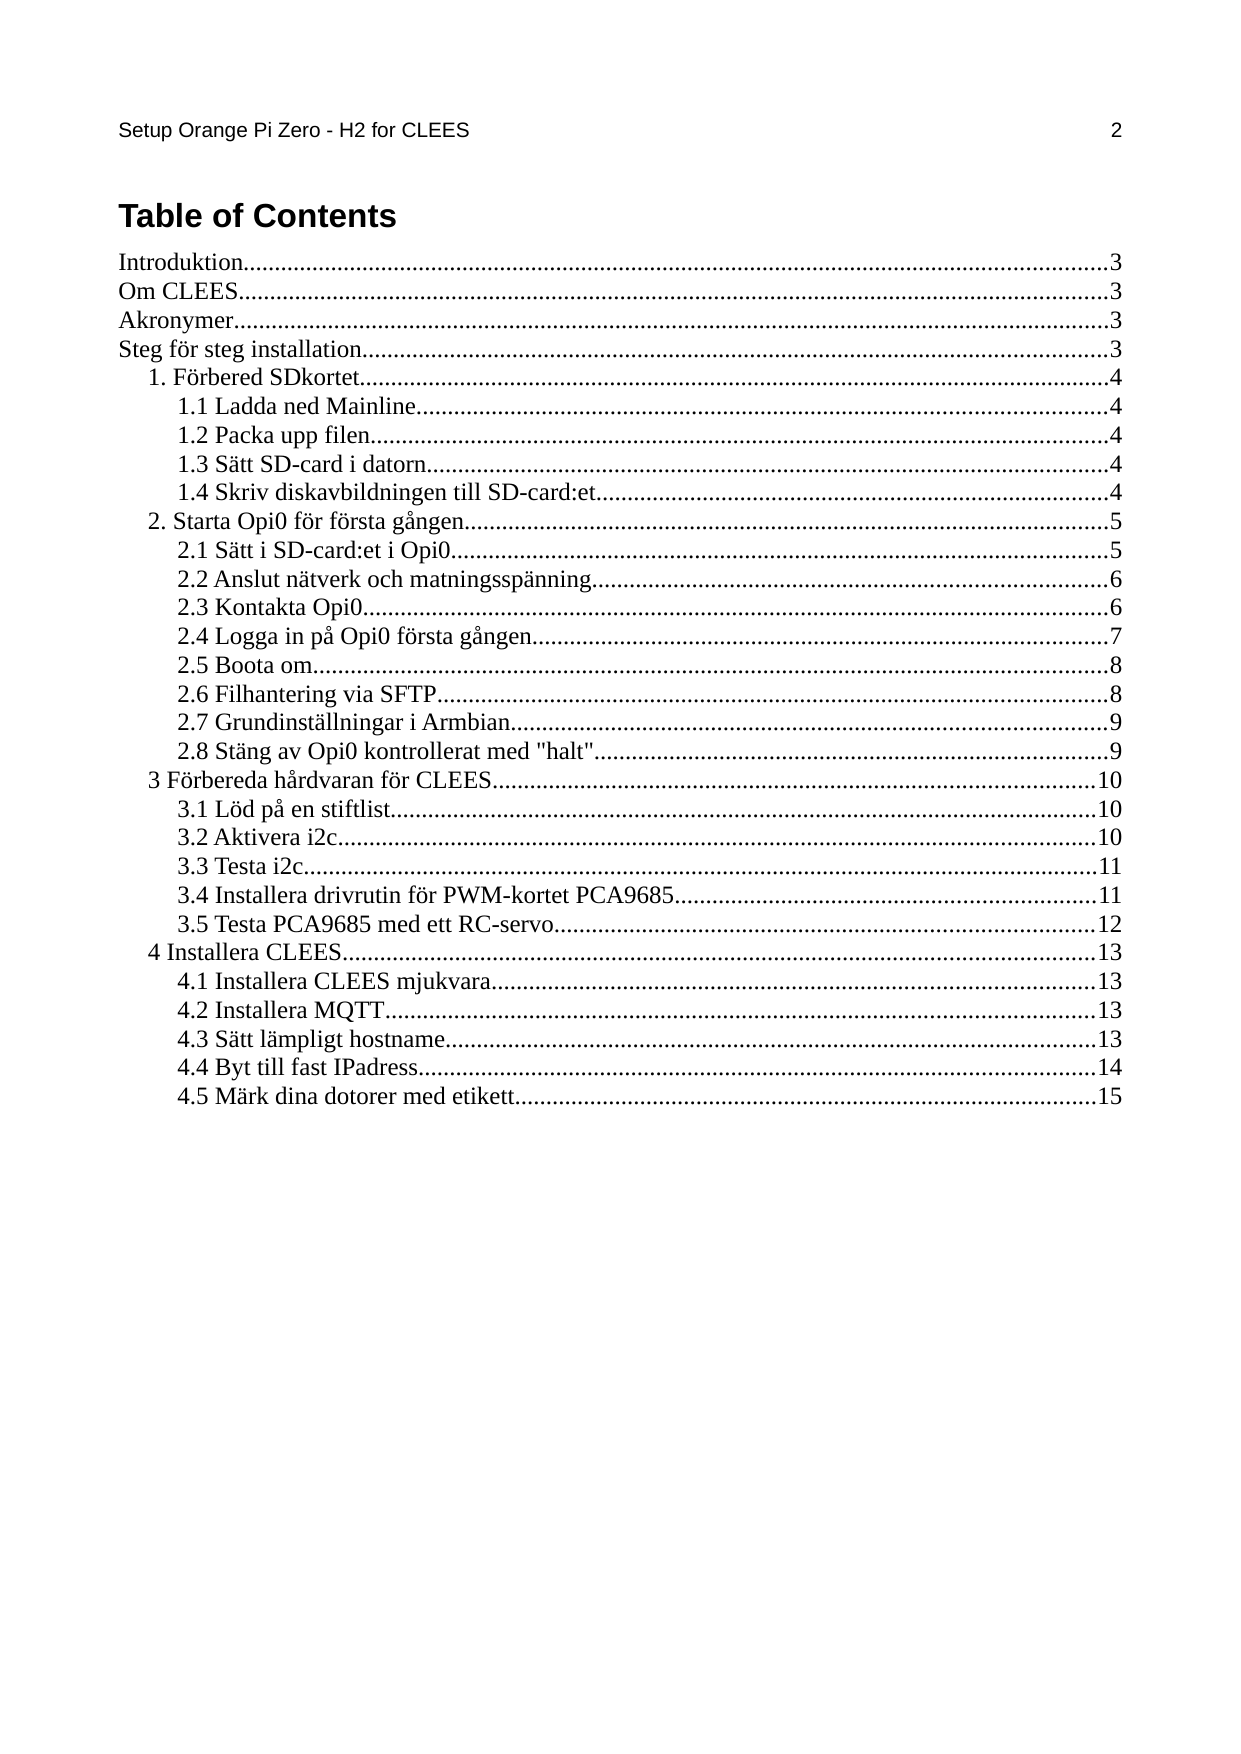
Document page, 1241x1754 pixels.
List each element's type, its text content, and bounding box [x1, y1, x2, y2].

subtitle Table of Contents [118, 197, 1122, 235]
text 4.5 Märk dina dotorer med etikett 15 [177, 1081, 1122, 1110]
text 4.2 Installera MQTT 13 [177, 995, 1122, 1024]
text 3.1 Löd på en stiftlist 10 [177, 794, 1122, 822]
text 1. Förbered SDkortet 4 [148, 362, 1122, 391]
text 4.1 Installera CLEES mjukvara 13 [177, 966, 1122, 995]
text 2.8 Stäng av Opi0 kontrollerat med "halt" 9 [177, 736, 1122, 765]
text 4 Installera CLEES 13 [148, 937, 1122, 966]
text 1.4 Skriv diskavbildningen till SD-card:et 4 [177, 477, 1122, 506]
text 3.2 Aktivera i2c 10 [177, 822, 1122, 851]
text 2.3 Kontakta Opi0 6 [177, 592, 1122, 621]
text 2.5 Boota om 8 [177, 650, 1122, 679]
text 2. Starta Opi0 för första gången 5 [148, 506, 1122, 535]
text 1.2 Packa upp filen 4 [177, 420, 1122, 449]
text 2.6 Filhantering via SFTP 8 [177, 679, 1122, 707]
text 2.2 Anslut nätverk och matningsspänning 6 [177, 564, 1122, 592]
text Akronymer 3 [118, 305, 1122, 334]
text 3.4 Installera drivrutin för PWM-kortet PCA9685 11 [177, 880, 1122, 909]
text 2.7 Grundinställningar i Armbian 9 [177, 707, 1122, 736]
text Steg för steg installation 3 [118, 334, 1122, 362]
text 3.5 Testa PCA9685 med ett RC-servo 12 [177, 909, 1122, 937]
text 1.3 Sätt SD-card i datorn 4 [177, 449, 1122, 477]
text 4.4 Byt till fast IPadress 14 [177, 1052, 1122, 1081]
text 4.3 Sätt lämpligt hostname 13 [177, 1024, 1122, 1052]
text 2.4 Logga in på Opi0 första gången 7 [177, 621, 1122, 650]
text 1.1 Ladda ned Mainline. 4 [177, 391, 1122, 420]
text 3 Förbereda hårdvaran för CLEES 10 [148, 765, 1122, 794]
text Om CLEES 3 [118, 276, 1122, 305]
text 3.3 Testa i2c 11 [177, 851, 1122, 880]
text 2.1 Sätt i SD-card:et i Opi0 5 [177, 535, 1122, 564]
text Introduktion 3 [118, 247, 1122, 276]
